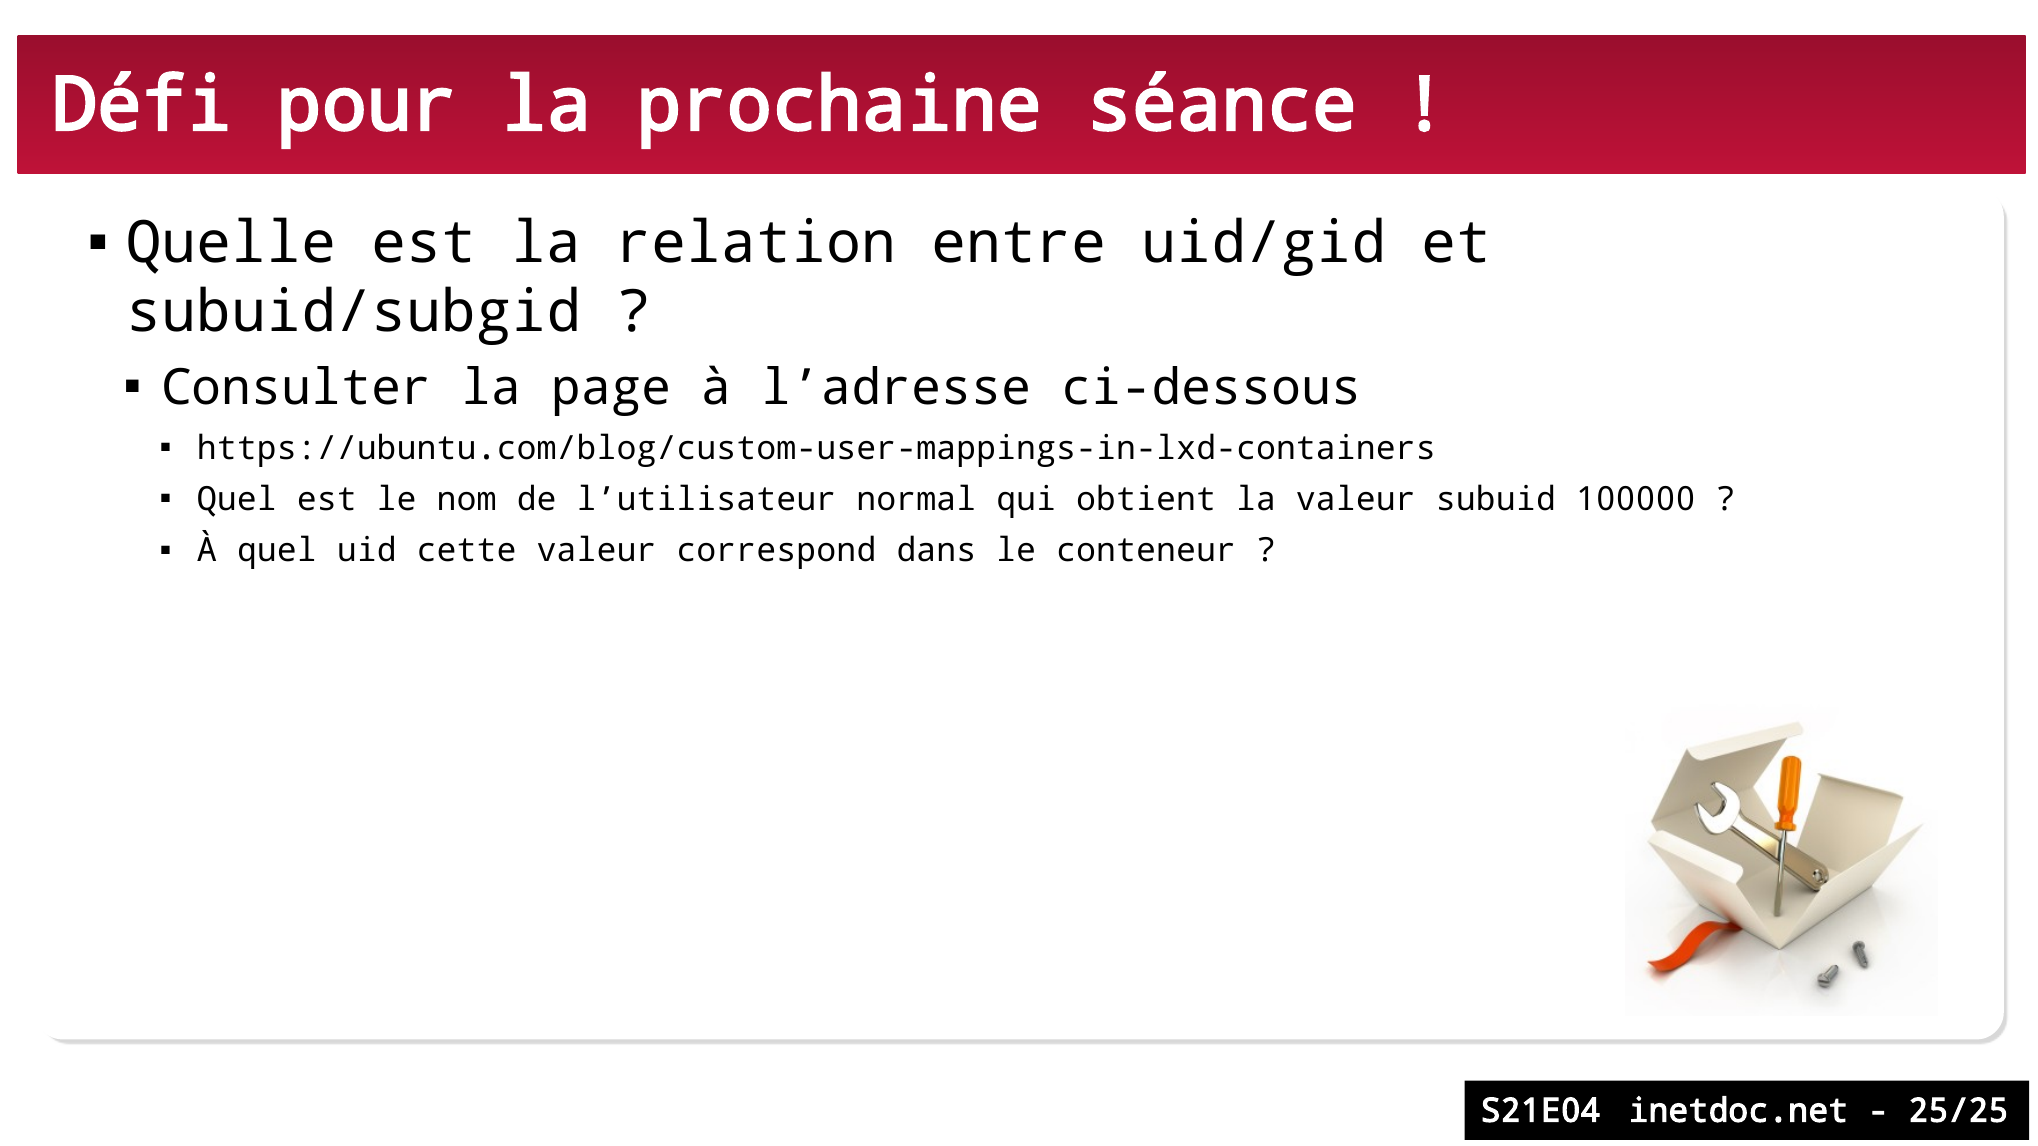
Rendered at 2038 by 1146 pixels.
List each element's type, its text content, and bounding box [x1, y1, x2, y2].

text_box Quelle est la relation entre uid/gid et subuid/subgid ? Consulter la page à l’adresse ci-dessous https://ubuntu.com/blog/custom-user-mappings-in-lxd-containers Quel est le nom de l’utilisateur normal qui obtient la valeur subuid 100000 ? À quel uid cette valeur correspond dans le conteneur ? [35, 188, 2004, 1040]
picture [1625, 704, 1938, 1016]
text_box Défi pour la prochaine séance ! [17, 35, 2026, 174]
text_box S21E04 inetdoc.net - <numéro>/25 [1464, 1080, 2030, 1140]
